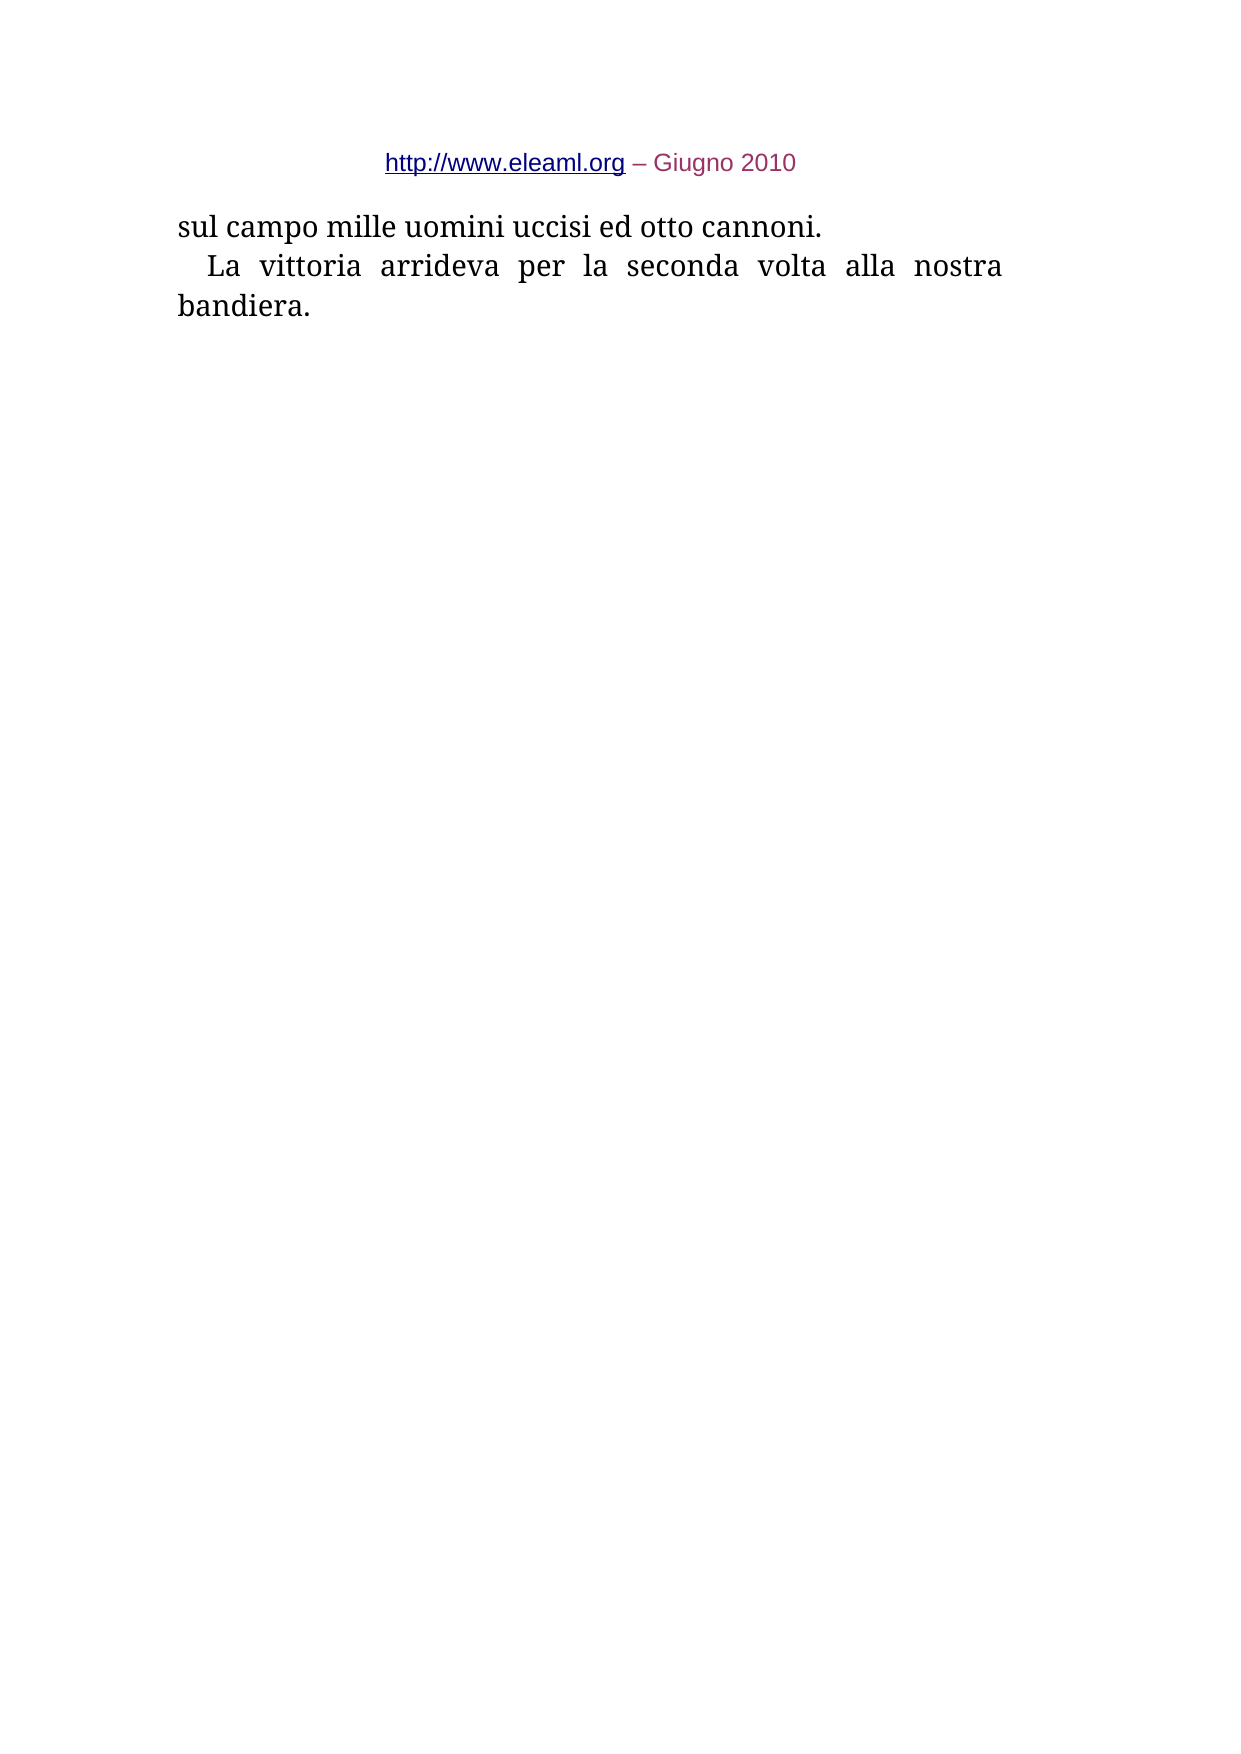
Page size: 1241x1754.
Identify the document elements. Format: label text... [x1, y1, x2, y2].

text sul campo mille uomini uccisi ed otto cannoni. [177, 206, 1004, 246]
text La vittoria arrideva per la seconda volta alla nostra bandiera. [177, 246, 1004, 325]
